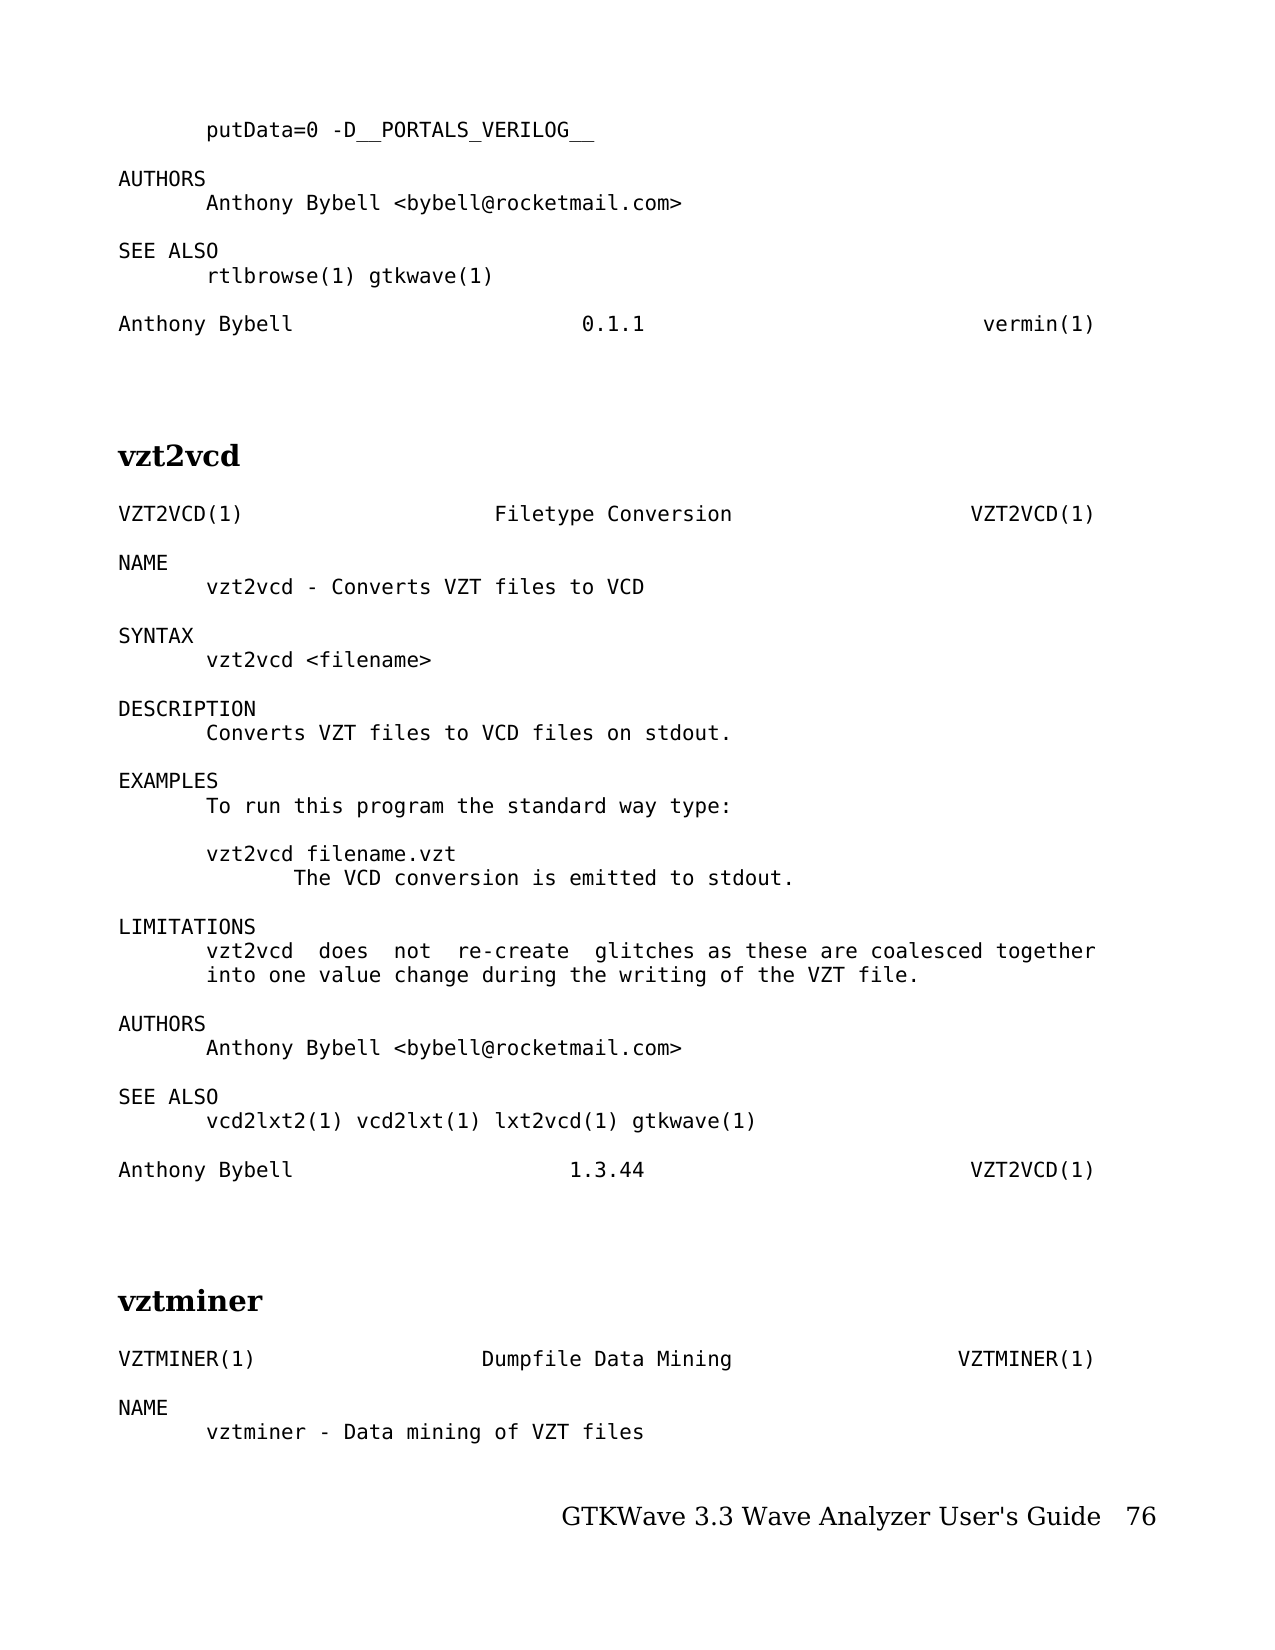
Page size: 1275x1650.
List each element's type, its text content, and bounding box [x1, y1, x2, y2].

text putData=0 -D__PORTALS_VERILOG__ [118, 118, 1157, 142]
text vzt2vcd [118, 439, 1157, 473]
text AUTHORS [118, 167, 1157, 191]
text into one value change during the writing of the VZT file. [118, 963, 1157, 988]
text vzt2vcd - Converts VZT files to VCD [118, 575, 1157, 599]
text vztminer [118, 1284, 1157, 1318]
text SYNTAX [118, 624, 1157, 648]
text To run this program the standard way type: [118, 794, 1157, 818]
text vzt2vcd filename.vzt [118, 842, 1157, 866]
text LIMITATIONS [118, 915, 1157, 939]
text NAME [118, 1396, 1157, 1420]
text Anthony Bybell <bybell@rocketmail.com> [118, 191, 1157, 215]
text AUTHORS [118, 1012, 1157, 1036]
text Converts VZT files to VCD files on stdout. [118, 721, 1157, 745]
text EXAMPLES [118, 769, 1157, 794]
text vztminer - Data mining of VZT files [118, 1420, 1157, 1444]
text VZTMINER(1) Dumpfile Data Mining VZTMINER(1) [118, 1347, 1157, 1372]
text The VCD conversion is emitted to stdout. [118, 866, 1157, 891]
text SEE ALSO [118, 1085, 1157, 1109]
text VZT2VCD(1) Filetype Conversion VZT2VCD(1) [118, 502, 1157, 527]
text SEE ALSO [118, 239, 1157, 264]
text vcd2lxt2(1) vcd2lxt(1) lxt2vcd(1) gtkwave(1) [118, 1109, 1157, 1133]
text vzt2vcd <filename> [118, 648, 1157, 672]
text DESCRIPTION [118, 697, 1157, 721]
text NAME [118, 551, 1157, 575]
text Anthony Bybell 1.3.44 VZT2VCD(1) [118, 1158, 1157, 1182]
text vzt2vcd does not re-create glitches as these are coalesced together [118, 939, 1157, 963]
text Anthony Bybell 0.1.1 vermin(1) [118, 312, 1157, 337]
text rtlbrowse(1) gtkwave(1) [118, 264, 1157, 288]
text Anthony Bybell <bybell@rocketmail.com> [118, 1036, 1157, 1061]
